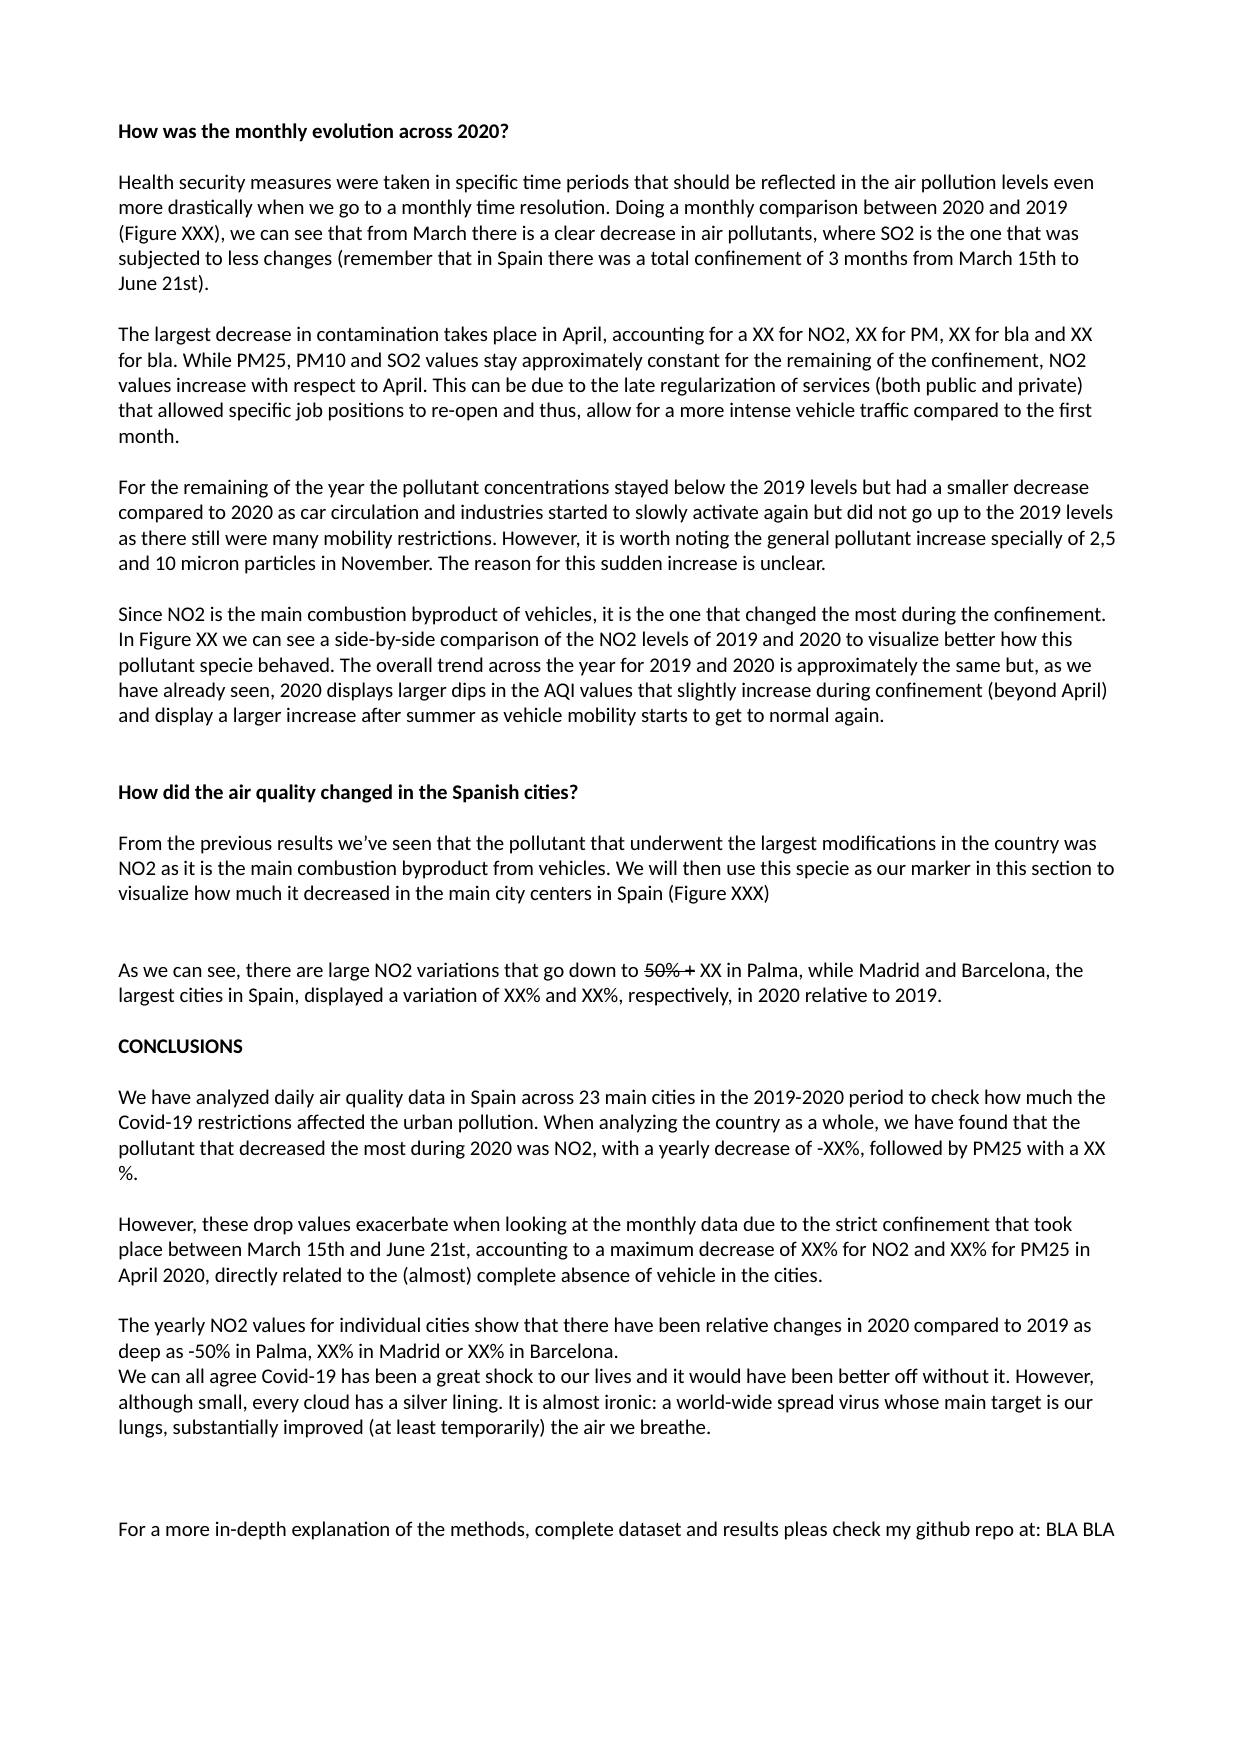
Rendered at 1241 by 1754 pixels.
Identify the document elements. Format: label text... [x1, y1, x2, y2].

text The yearly NO2 values for individual cities show that there have been relative changes in 2020 compared to 2019 as deep as -50% in Palma, XX% in Madrid or XX% in Barcelona. [118, 1313, 1122, 1363]
text For the remaining of the year the pollutant concentrations stayed below the 2019 levels but had a smaller decrease compared to 2020 as car circulation and industries started to slowly activate again but did not go up to the 2019 levels as there still were many mobility restrictions. However, it is worth noting the general pollutant increase specially of 2,5 and 10 micron particles in November. The reason for this sudden increase is unclear. [118, 474, 1122, 576]
text We can all agree Covid-19 has been a great shock to our lives and it would have been better off without it. However, although small, every cloud has a silver lining. It is almost ironic: a world-wide spread virus whose main target is our lungs, substantially improved (at least temporarily) the air we breathe. [118, 1363, 1122, 1440]
text For a more in-depth explanation of the methods, complete dataset and results pleas check my github repo at: BLA BLA [118, 1516, 1122, 1541]
text The largest decrease in contamination takes place in April, accounting for a XX for NO2, XX for PM, XX for bla and XX for bla. While PM25, PM10 and SO2 values stay approximately constant for the remaining of the confinement, NO2 values increase with respect to April. This can be due to the late regularization of services (both public and private) that allowed specific job positions to re-open and thus, allow for a more intense vehicle traffic compared to the first month. [118, 321, 1122, 448]
text Since NO2 is the main combustion byproduct of vehicles, it is the one that changed the most during the confinement. In Figure XX we can see a side-by-side comparison of the NO2 levels of 2019 and 2020 to visualize better how this pollutant specie behaved. The overall trend across the year for 2019 and 2020 is approximately the same but, as we have already seen, 2020 displays larger dips in the AQI values that slightly increase during confinement (beyond April) and display a larger increase after summer as vehicle mobility starts to get to normal again. [118, 601, 1122, 728]
text As we can see, there are large NO2 variations that go down to 50% + XX in Palma, while Madrid and Barcelona, the largest cities in Spain, displayed a variation of XX% and XX%, respectively, in 2020 relative to 2019. [118, 957, 1122, 1008]
text How was the monthly evolution across 2020? [118, 118, 1122, 143]
text From the previous results we’ve seen that the pollutant that underwent the largest modifications in the country was NO2 as it is the main combustion byproduct from vehicles. We will then use this specie as our marker in this section to visualize how much it decreased in the main city centers in Spain (Figure XXX) [118, 830, 1122, 906]
text How did the air quality changed in the Spanish cities? [118, 779, 1122, 804]
text However, these drop values exacerbate when looking at the monthly data due to the strict confinement that took place between March 15th and June 21st, accounting to a maximum decrease of XX% for NO2 and XX% for PM25 in April 2020, directly related to the (almost) complete absence of vehicle in the cities. [118, 1211, 1122, 1287]
text CONCLUSIONS [118, 1033, 1122, 1058]
text We have analyzed daily air quality data in Spain across 23 main cities in the 2019-2020 period to check how much the Covid-19 restrictions affected the urban pollution. When analyzing the country as a whole, we have found that the pollutant that decreased the most during 2020 was NO2, with a yearly decrease of -XX%, followed by PM25 with a XX%. [118, 1084, 1122, 1186]
text Health security measures were taken in specific time periods that should be reflected in the air pollution levels even more drastically when we go to a monthly time resolution. Doing a monthly comparison between 2020 and 2019 (Figure XXX), we can see that from March there is a clear decrease in air pollutants, where SO2 is the one that was subjected to less changes (remember that in Spain there was a total confinement of 3 months from March 15th to June 21st). [118, 169, 1122, 296]
